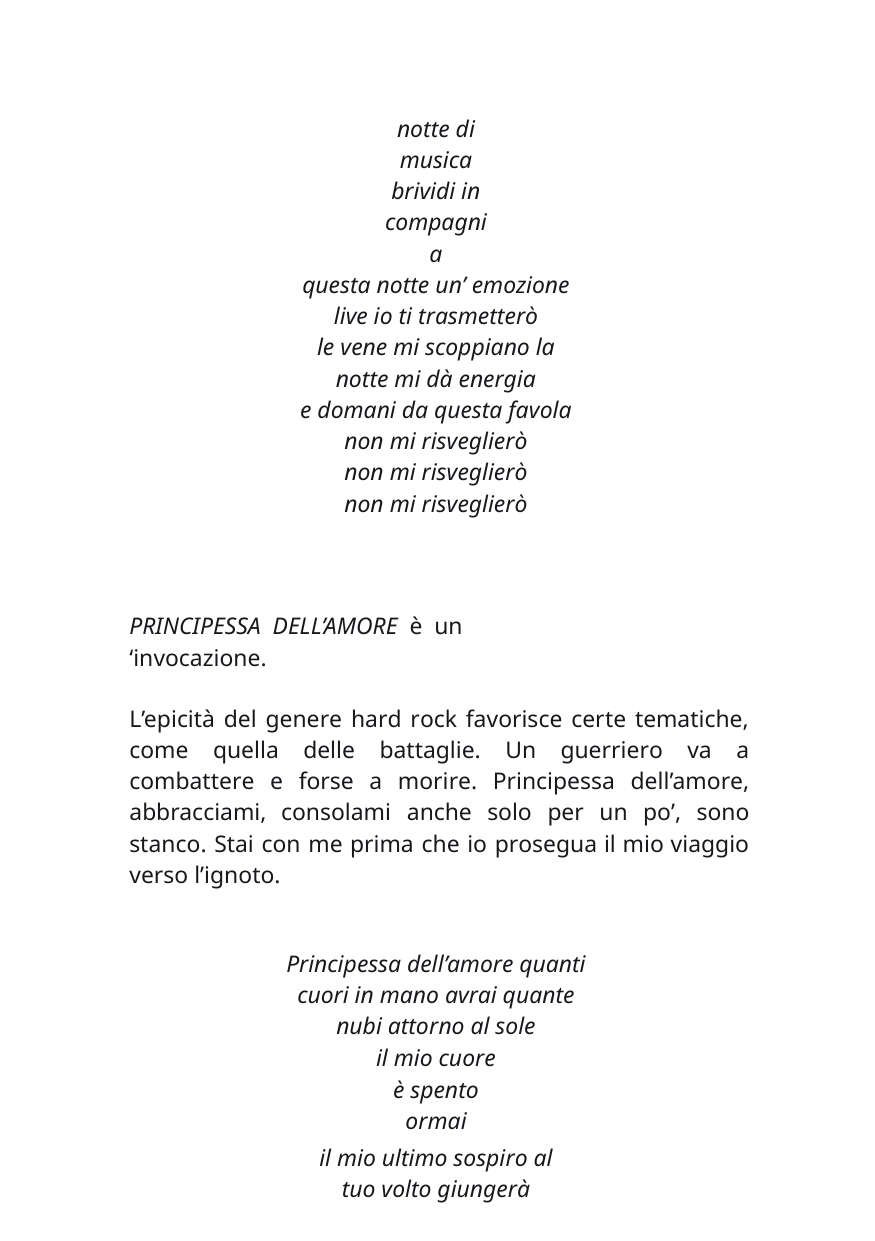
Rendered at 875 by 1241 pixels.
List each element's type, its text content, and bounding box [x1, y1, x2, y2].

text questa notte un’ emozione live io ti trasmetterò [293, 269, 581, 331]
text PRINCIPESSA DELL’AMORE è un ‘invocazione. [129, 610, 462, 673]
text il mio cuore è spento ormai [374, 1042, 500, 1136]
text Principessa dell’amore quanti cuori in mano avrai quante nubi attorno al sole [279, 948, 595, 1041]
text non mi risveglierò non mi risveglierò [334, 456, 540, 519]
text il mio ultimo sospiro al tuo volto giungerà [312, 1142, 562, 1204]
text le vene mi scoppiano la notte mi dà energia [306, 331, 568, 394]
text notte di musica brividi in compagnia [379, 112, 495, 269]
text L’epicità del genere hard rock favorisce certe tematiche, come quella delle battaglie. Un guerriero va a combattere e forse a morire. Principessa dell’amore, abbracciami, consolami anche solo per un po’, sono stanco. Stai con me prima che io prosegua il mio viaggio verso l’ignoto. [129, 702, 749, 890]
text e domani da questa favola non mi risveglierò [299, 394, 575, 456]
